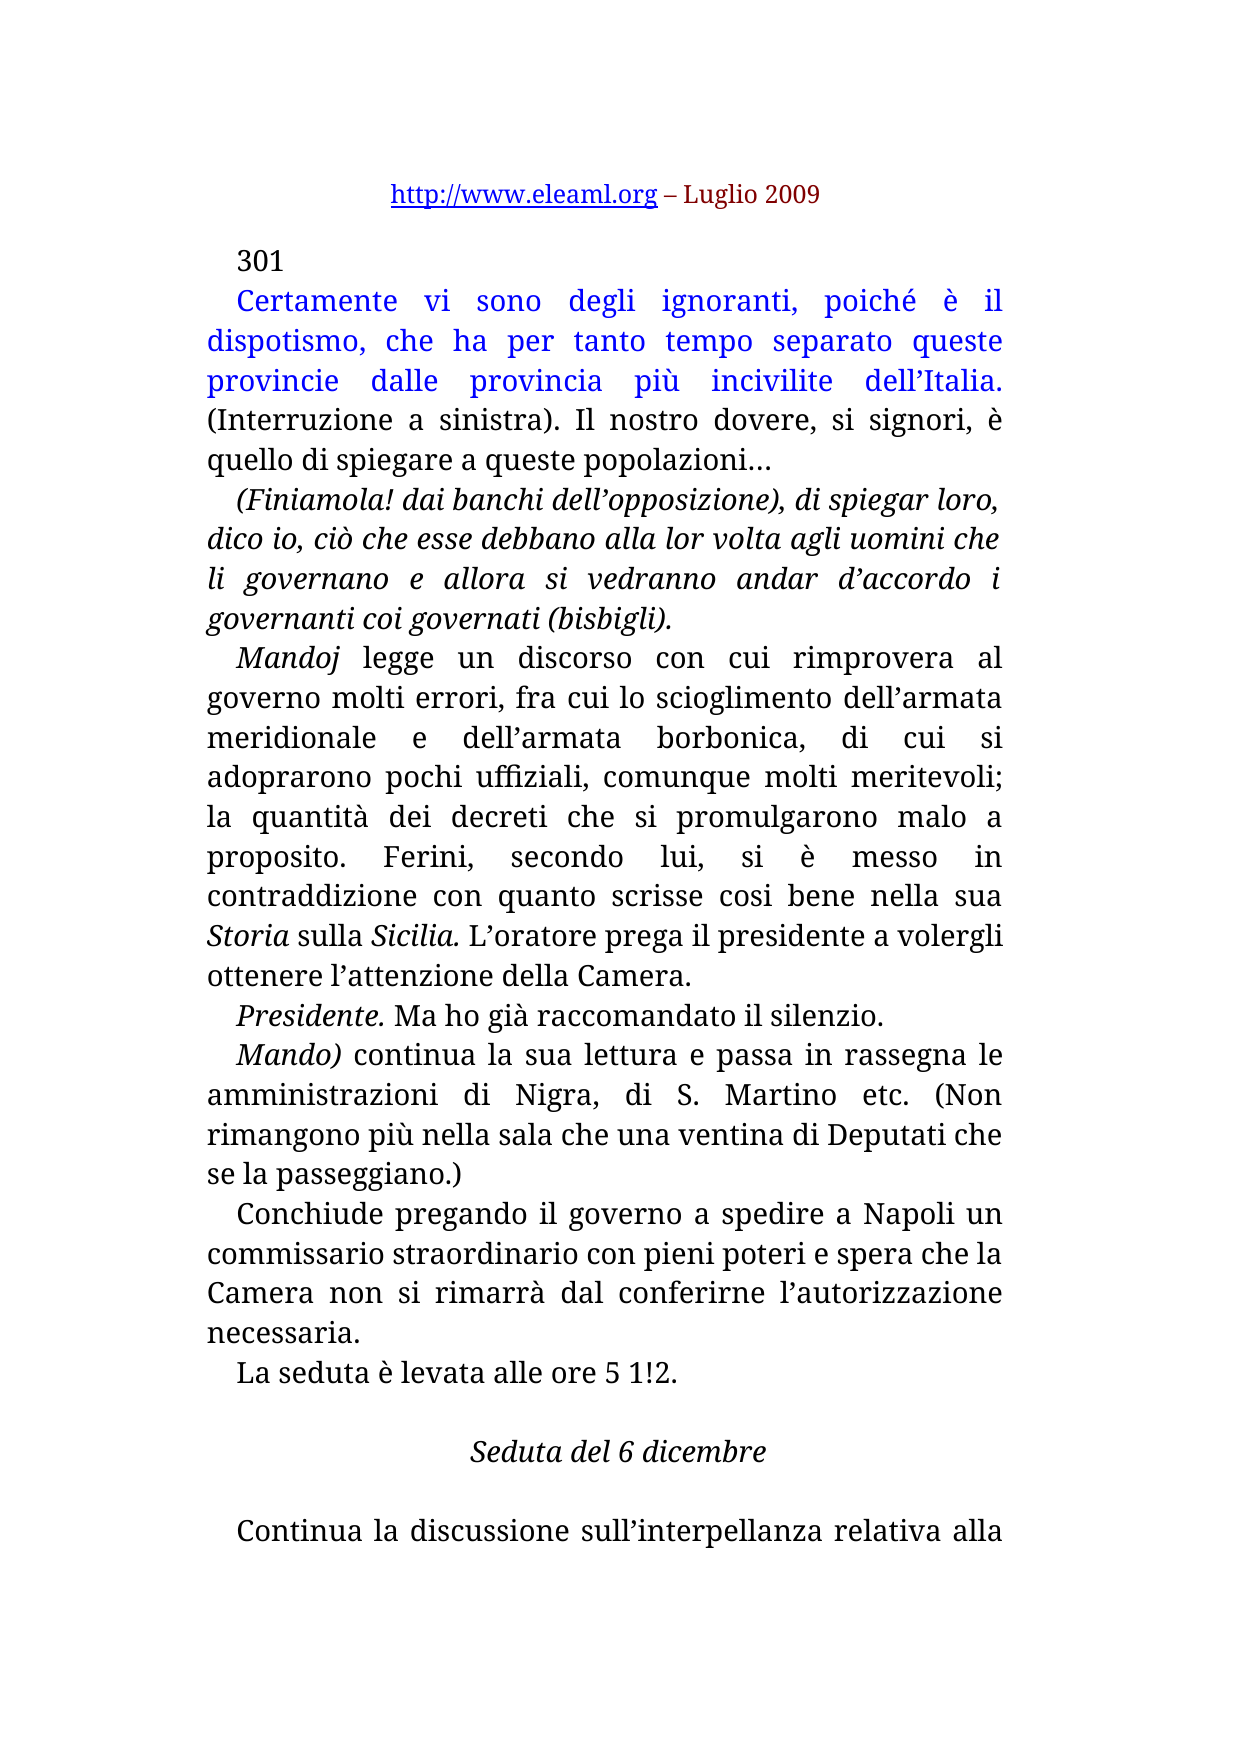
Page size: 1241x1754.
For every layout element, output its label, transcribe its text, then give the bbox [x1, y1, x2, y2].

text (Finiamola! dai banchi dell’opposizione), di spiegar loro, dico io, ciò che esse debbano alla lor volta agli uomini che li governano e allora si vedranno andar d’accordo i governanti coi governati (bisbigli). [207, 479, 1004, 638]
text Certamente vi sono degli ignoranti, poiché è il dispotismo, che ha per tanto tempo separato queste provincie dalle provincia più incivilite dell’Italia. (Interruzione a sinistra). Il nostro dovere, si signori, è quello di spiegare a queste popolazioni… [207, 280, 1004, 479]
text La seduta è levata alle ore 5 1!2. [207, 1352, 1004, 1392]
text Continua la discussione sull’interpellanza relativa alla [207, 1511, 1004, 1550]
text Mandoj legge un discorso con cui rimprovera al governo molti errori, fra cui lo scioglimento dell’armata meridionale e dell’armata borbonica, di cui si adoprarono pochi uffiziali, comunque molti meritevoli; la quantità dei decreti che si promulgarono malo a proposito. Ferini, secondo lui, si è messo in contraddizione con quanto scrisse cosi bene nella sua Storia sulla Sicilia. L’oratore prega il presidente a volergli ottenere l’attenzione della Camera. [207, 638, 1004, 995]
text Seduta del 6 dicembre [207, 1431, 1004, 1471]
text Conchiude pregando il governo a spedire a Napoli un commissario straordinario con pieni poteri e spera che la Camera non si rimarrà dal conferirne l’autorizzazione necessaria. [207, 1193, 1004, 1352]
text Mando) continua la sua lettura e passa in rassegna le amministrazioni di Nigra, di S. Martino etc. (Non rimangono più nella sala che una ventina di Deputati che se la passeggiano.) [207, 1034, 1004, 1193]
text 301 [207, 241, 1004, 280]
text Presidente. Ma ho già raccomandato il silenzio. [207, 995, 1004, 1034]
